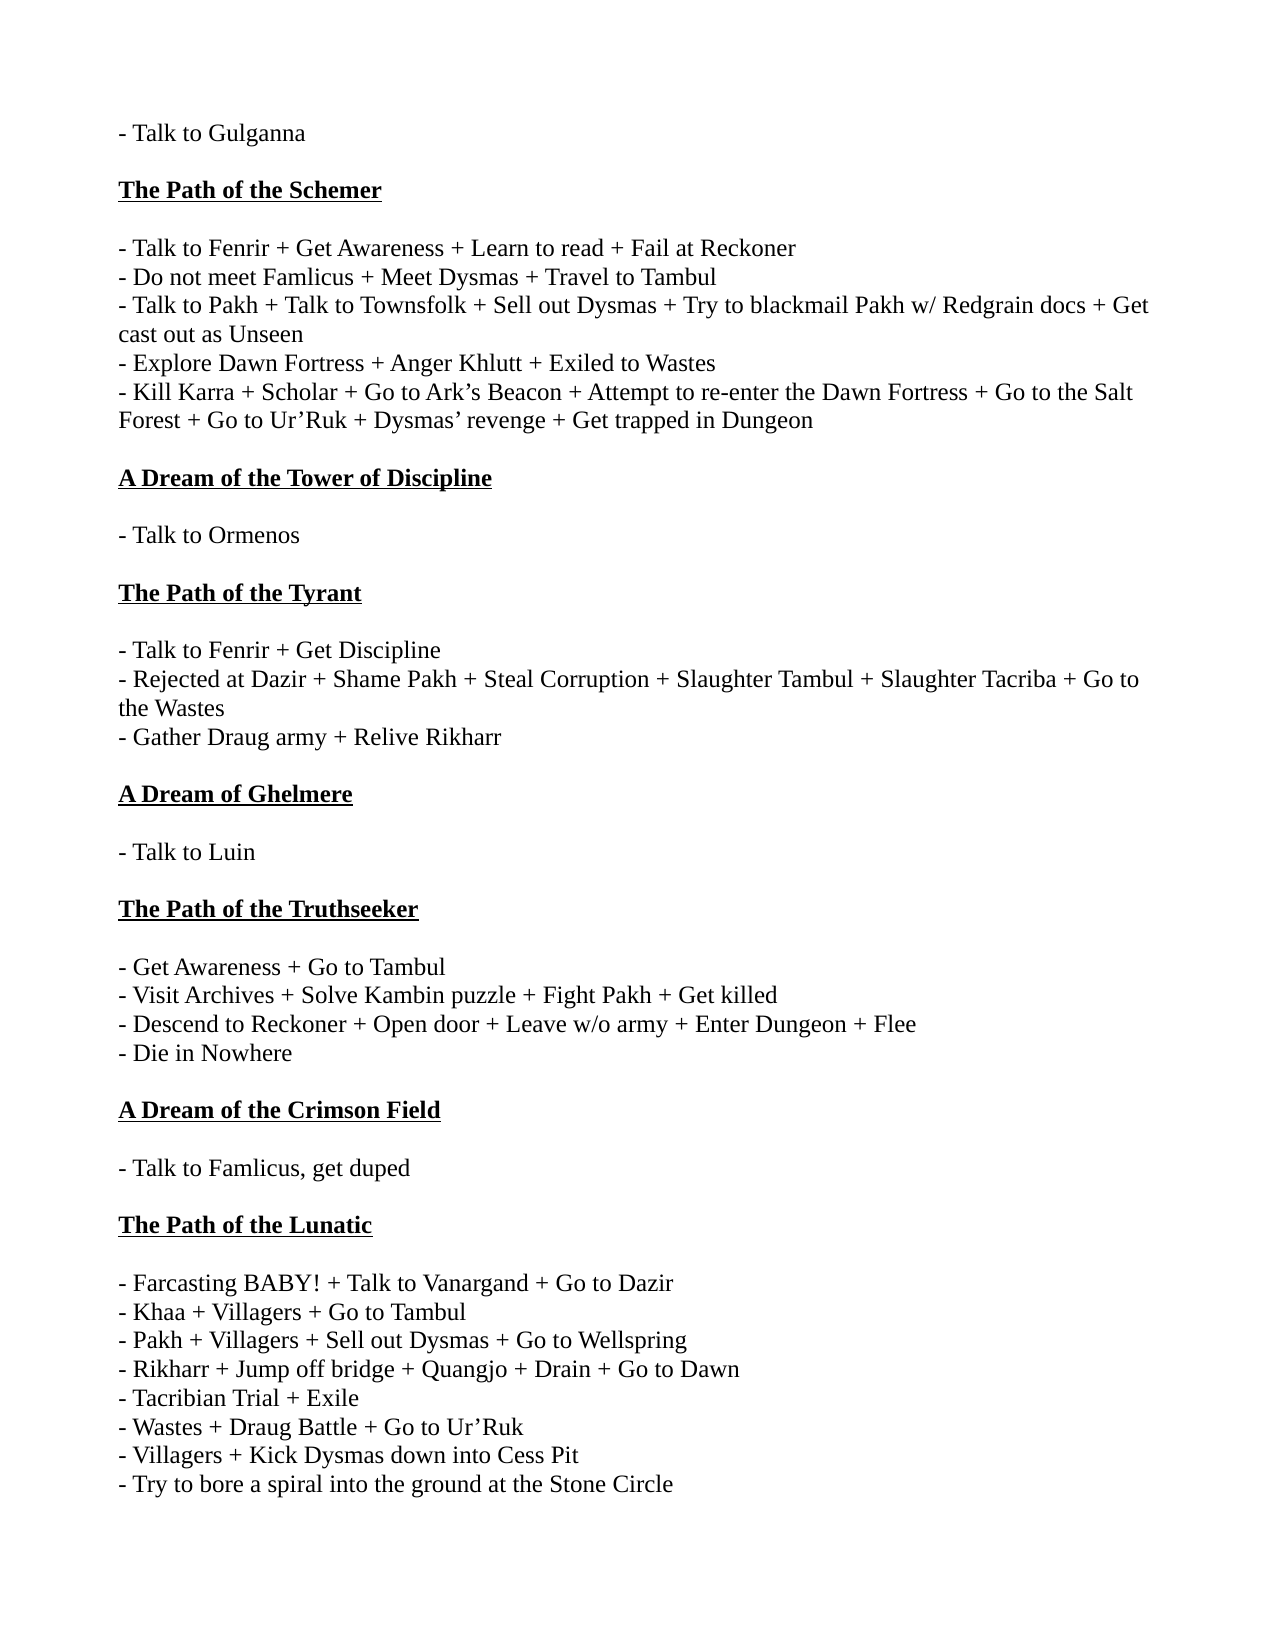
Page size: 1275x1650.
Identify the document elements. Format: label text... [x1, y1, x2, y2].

text A Dream of the Crimson Field [118, 1096, 1157, 1124]
text - Wastes + Draug Battle + Go to Ur’Ruk [118, 1412, 1157, 1441]
text - Khaa + Villagers + Go to Tambul [118, 1297, 1157, 1326]
text - Talk to Fenrir + Get Discipline [118, 636, 1157, 664]
text - Try to bore a spiral into the ground at the Stone Circle [118, 1469, 1157, 1498]
text - Talk to Fenrir + Get Awareness + Learn to read + Fail at Reckoner [118, 233, 1157, 262]
text A Dream of the Tower of Discipline [118, 463, 1157, 492]
text - Pakh + Villagers + Sell out Dysmas + Go to Wellspring [118, 1326, 1157, 1354]
text - Visit Archives + Solve Kambin puzzle + Fight Pakh + Get killed [118, 981, 1157, 1009]
text - Farcasting BABY! + Talk to Vanargand + Go to Dazir [118, 1268, 1157, 1297]
text - Talk to Ormenos [118, 521, 1157, 549]
text - Rikharr + Jump off bridge + Quangjo + Drain + Go to Dawn [118, 1354, 1157, 1383]
text - Villagers + Kick Dysmas down into Cess Pit [118, 1441, 1157, 1469]
text - Die in Nowhere [118, 1038, 1157, 1067]
text - Talk to Pakh + Talk to Townsfolk + Sell out Dysmas + Try to blackmail Pakh w/ Redgrain docs + Get cast out as Unseen [118, 291, 1157, 348]
text - Descend to Reckoner + Open door + Leave w/o army + Enter Dungeon + Flee [118, 1009, 1157, 1038]
text - Kill Karra + Scholar + Go to Ark’s Beacon + Attempt to re-enter the Dawn Fortress + Go to the Salt Forest + Go to Ur’Ruk + Dysmas’ revenge + Get trapped in Dungeon [118, 377, 1157, 434]
text The Path of the Lunatic [118, 1211, 1157, 1239]
text The Path of the Truthseeker [118, 894, 1157, 923]
text - Talk to Luin [118, 837, 1157, 866]
text - Do not meet Famlicus + Meet Dysmas + Travel to Tambul [118, 262, 1157, 291]
text - Rejected at Dazir + Shame Pakh + Steal Corruption + Slaughter Tambul + Slaughter Tacriba + Go to the Wastes [118, 664, 1157, 722]
text A Dream of Ghelmere [118, 779, 1157, 808]
text - Explore Dawn Fortress + Anger Khlutt + Exiled to Wastes [118, 348, 1157, 377]
text - Talk to Famlicus, get duped [118, 1153, 1157, 1182]
text The Path of the Tyrant [118, 578, 1157, 607]
text - Get Awareness + Go to Tambul [118, 952, 1157, 981]
text - Gather Draug army + Relive Rikharr [118, 722, 1157, 751]
text The Path of the Schemer [118, 176, 1157, 204]
text - Tacribian Trial + Exile [118, 1383, 1157, 1412]
text - Talk to Gulganna [118, 118, 1157, 147]
